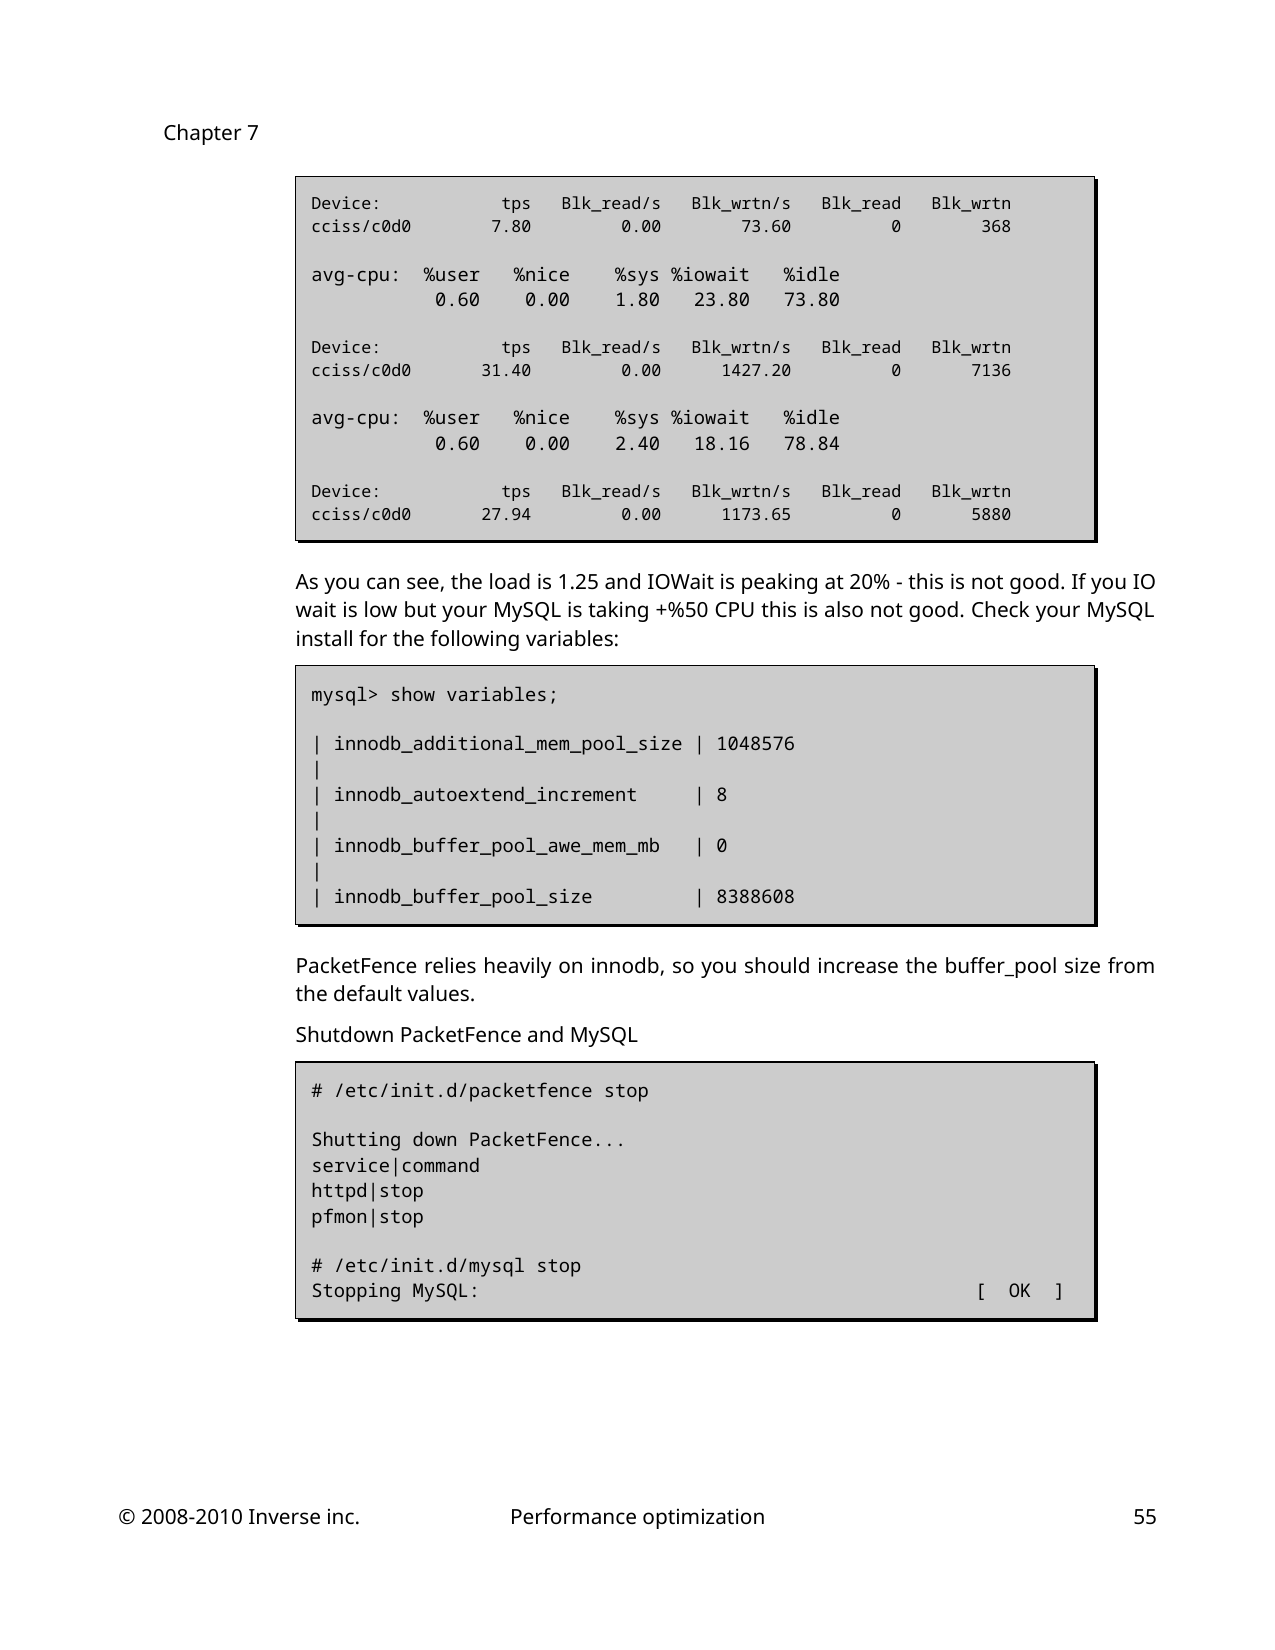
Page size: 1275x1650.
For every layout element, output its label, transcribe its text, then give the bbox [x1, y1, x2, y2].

text | innodb_additional_mem_pool_size | 1048576 | | innodb_autoextend_increment | 8 | | innodb_buffer_pool_awe_mem_mb | 0 | | innodb_buffer_pool_size | 8388608 [296, 714, 1094, 924]
text Shutdown PacketFence and MySQL [295, 1020, 1157, 1049]
text Device: tps Blk_read/s Blk_wrtn/s Blk_read Blk_wrtn cciss/c0d0 31.40 0.00 1427.20 0 7136 [296, 320, 1094, 381]
text As you can see, the load is 1.25 and IOWait is peaking at 20% - this is not good. If you IO wait is low but your MySQL is taking +%50 CPU this is also not good. Check your MySQL install for the following variables: [295, 567, 1157, 652]
text Device: tps Blk_read/s Blk_wrtn/s Blk_read Blk_wrtn cciss/c0d0 7.80 0.00 73.60 0 368 [296, 177, 1094, 237]
text avg-cpu: %user %nice %sys %iowait %idle 0.60 0.00 1.80 23.80 73.80 [296, 245, 1094, 312]
text # /etc/init.d/mysql stop Stopping MySQL: [ OK ] [296, 1236, 1094, 1318]
text Shutting down PacketFence... service|command httpd|stop pfmon|stop [296, 1111, 1094, 1228]
text # /etc/init.d/packetfence stop [296, 1063, 1094, 1103]
text avg-cpu: %user %nice %sys %iowait %idle 0.60 0.00 2.40 18.16 78.84 [296, 389, 1094, 456]
text mysql> show variables; [296, 666, 1094, 706]
text Device: tps Blk_read/s Blk_wrtn/s Blk_read Blk_wrtn cciss/c0d0 27.94 0.00 1173.65 0 5880 [296, 463, 1094, 540]
text PacketFence relies heavily on innodb, so you should increase the buffer_pool size from the default values. [295, 951, 1157, 1008]
